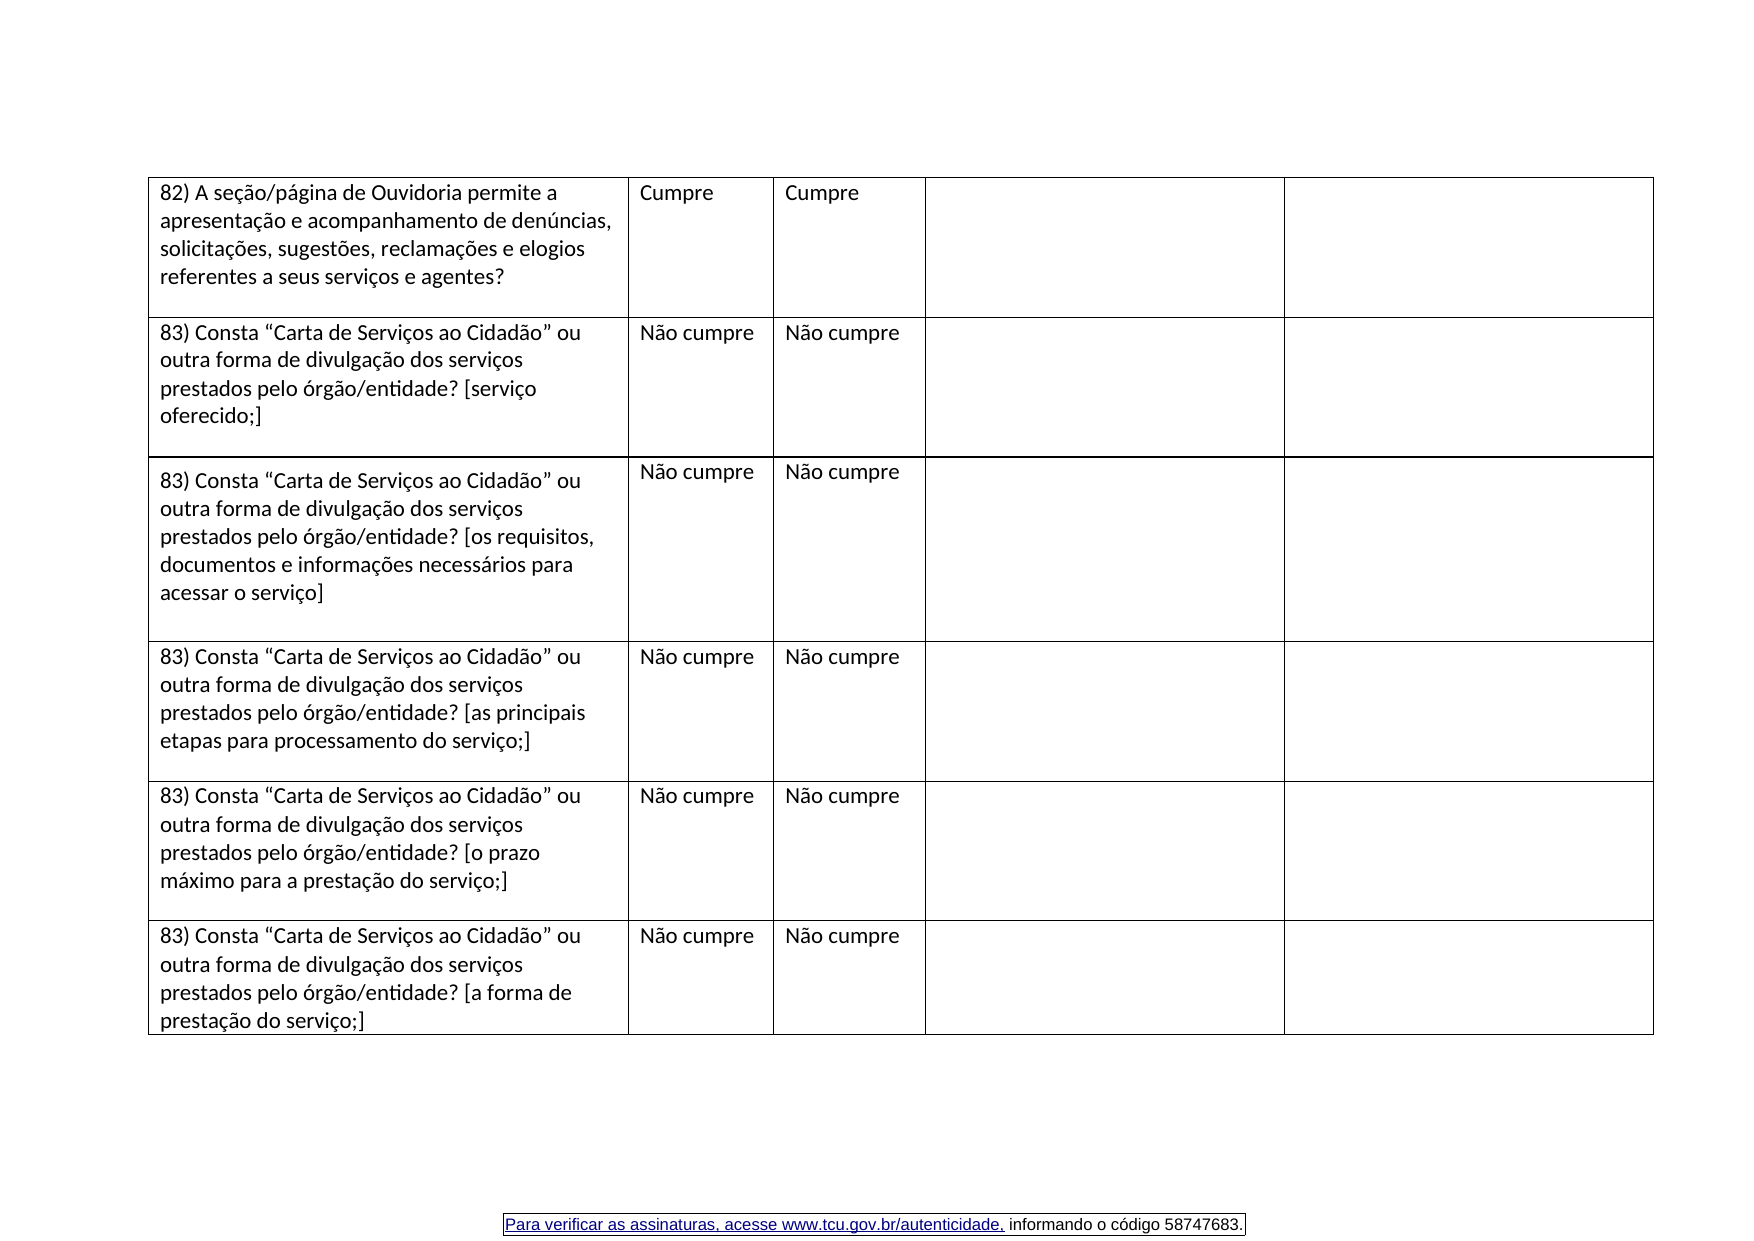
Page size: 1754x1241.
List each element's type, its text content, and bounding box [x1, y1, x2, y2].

table_cell [1285, 921, 1653, 1034]
table_cell [1285, 642, 1653, 781]
table_cell 83) Consta “Carta de Serviços ao Cidadão” ou outra forma de divulgação dos serviços prestados pelo órgão/entidade? [serviço oferecido;] [149, 318, 628, 456]
table_cell Não cumpre [629, 921, 773, 1034]
table_cell 83) Consta “Carta de Serviços ao Cidadão” ou outra forma de divulgação dos serviços prestados pelo órgão/entidade? [a forma de prestação do serviço;] [149, 921, 628, 1034]
table_cell Não cumpre [629, 642, 773, 781]
table_cell Não cumpre [774, 318, 925, 456]
table_header Cumpre [774, 178, 925, 317]
table_cell [926, 642, 1284, 781]
table_cell [1285, 782, 1653, 920]
table_header 82) A seção/página de Ouvidoria permite a apresentação e acompanhamento de denúncias, solicitações, sugestões, reclamações e elogios referentes a seus serviços e agentes? [149, 178, 628, 317]
table_cell [926, 921, 1284, 1034]
table_cell [926, 318, 1284, 456]
table_cell [926, 782, 1284, 920]
table_cell Não cumpre [774, 921, 925, 1034]
table_cell Não cumpre [629, 318, 773, 456]
table_cell 83) Consta “Carta de Serviços ao Cidadão” ou outra forma de divulgação dos serviços prestados pelo órgão/entidade? [o prazo máximo para a prestação do serviço;] [149, 782, 628, 920]
table_header [926, 178, 1284, 317]
table_cell [926, 458, 1284, 641]
table_cell Não cumpre [774, 642, 925, 781]
table_cell 83) Consta “Carta de Serviços ao Cidadão” ou outra forma de divulgação dos serviços prestados pelo órgão/entidade? [as principais etapas para processamento do serviço;] [149, 642, 628, 781]
table_header Cumpre [629, 178, 773, 317]
table_cell Não cumpre [774, 458, 925, 641]
table_cell [1285, 318, 1653, 456]
table_cell [1285, 458, 1653, 641]
table_header [1285, 178, 1653, 317]
table_cell Não cumpre [774, 782, 925, 920]
table_cell Não cumpre [629, 782, 773, 920]
table_cell Não cumpre [629, 458, 773, 641]
table_cell 83) Consta “Carta de Serviços ao Cidadão” ou outra forma de divulgação dos serviços prestados pelo órgão/entidade? [os requisitos, documentos e informações necessários para acessar o serviço] [149, 458, 628, 641]
